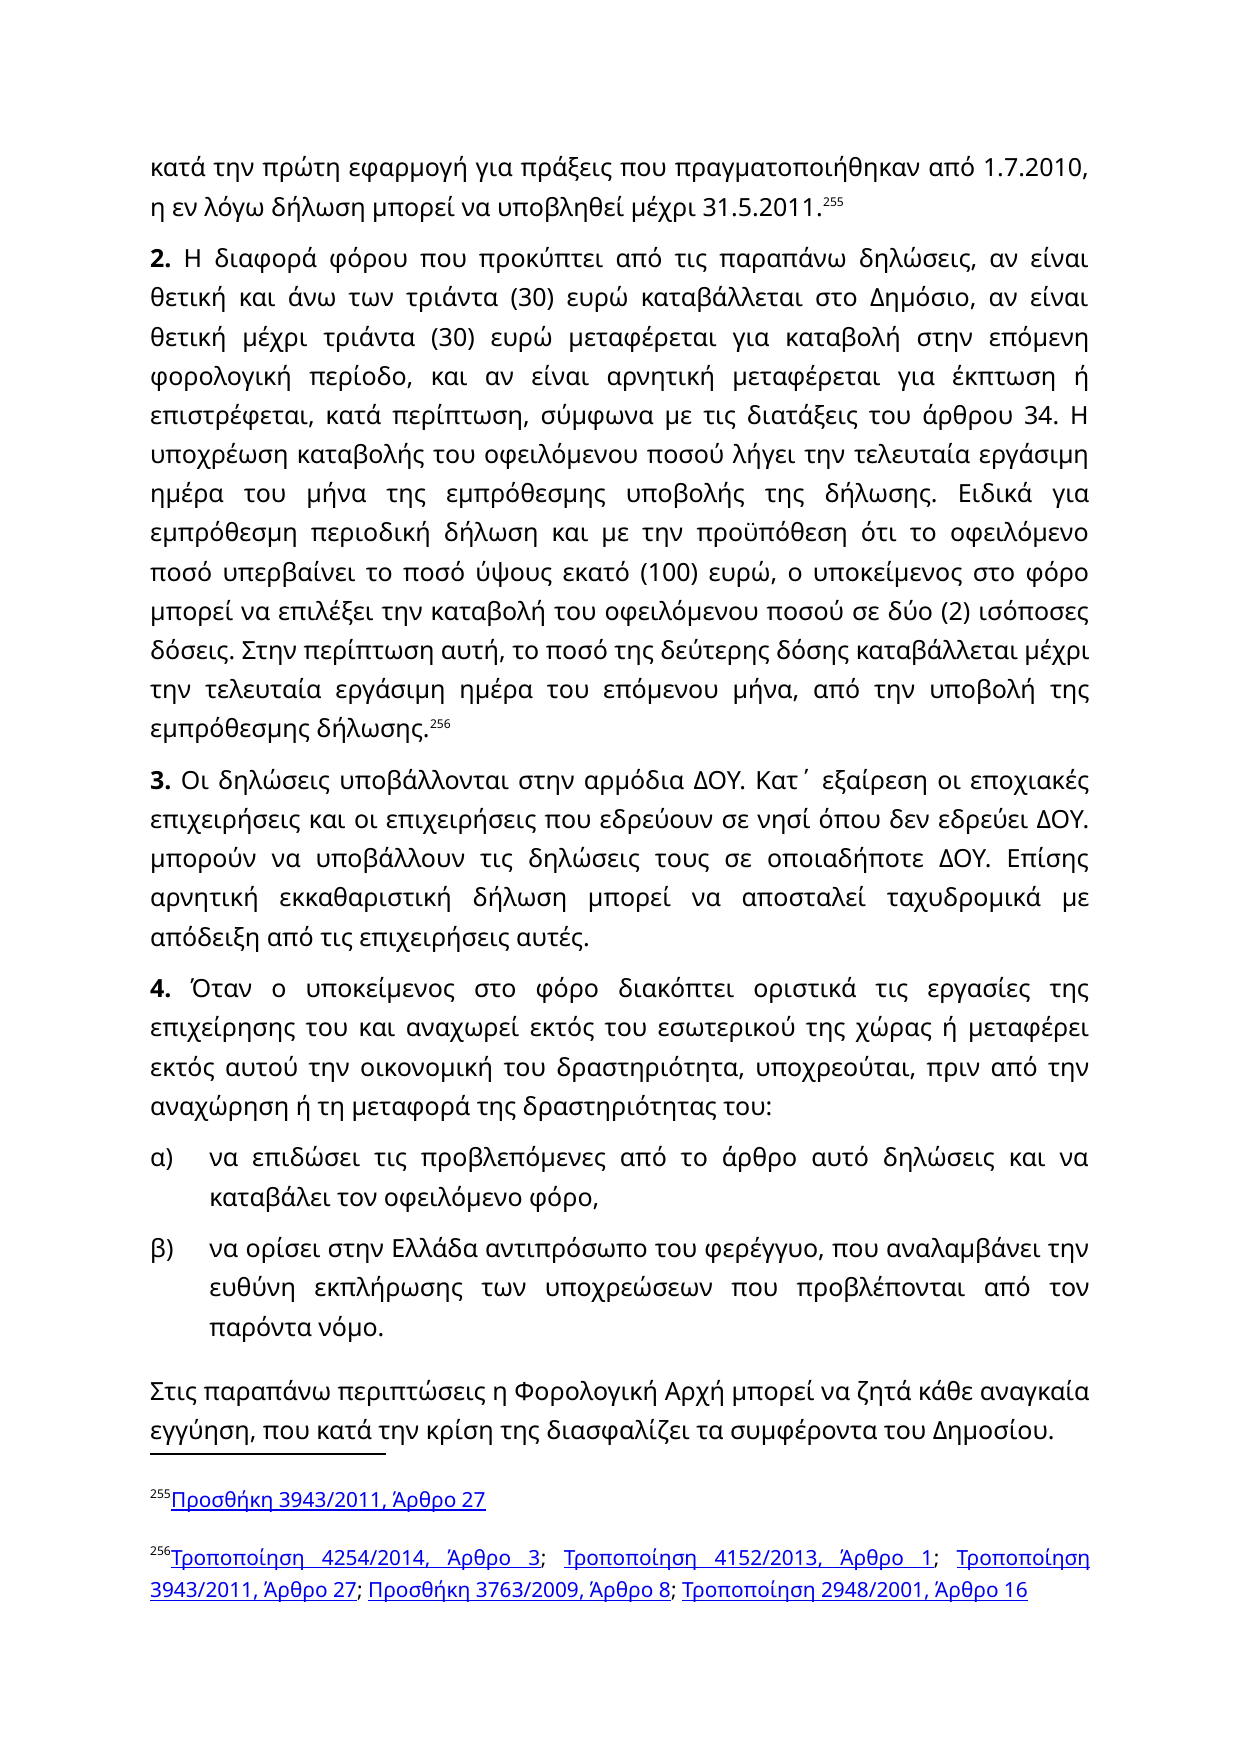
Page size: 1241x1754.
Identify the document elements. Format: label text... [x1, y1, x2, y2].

text Στις παραπάνω περιπτώσεις η Φορολογική Αρχή μπορεί να ζητά κάθε αναγκαία εγγύηση, που κατά την κρίση της διασφαλίζει τα συμφέροντα του Δημοσίου. [150, 1373, 1090, 1447]
text Προσθήκη 3943/2011, Άρθρο 27 [150, 1485, 1090, 1514]
list β) να ορίσει στην Ελλάδα αντιπρόσωπο του φερέγγυο, που αναλαμβάνει την ευθύνη εκπλήρωσης των υποχρεώσεων που προβλέπονται από τον παρόντα νόμο. [150, 1231, 1090, 1343]
text 3. Οι δηλώσεις υποβάλλονται στην αρμόδια ΔΟΥ. Κατ΄ εξαίρεση οι εποχιακές επιχειρήσεις και οι επιχειρήσεις που εδρεύουν σε νησί όπου δεν εδρεύει ΔΟΥ. μπορούν να υποβάλλουν τις δηλώσεις τους σε οποιαδήποτε ΔΟΥ. Επίσης αρνητική εκκαθαριστική δήλωση μπορεί να αποσταλεί ταχυδρομικά με απόδειξη από τις επιχειρήσεις αυτές. [150, 762, 1090, 953]
text 2. Η διαφορά φόρου που προκύπτει από τις παραπάνω δηλώσεις, αν είναι θετική και άνω των τριάντα (30) ευρώ καταβάλλεται στο Δημόσιο, αν είναι θετική μέχρι τριάντα (30) ευρώ μεταφέρεται για καταβολή στην επόμενη φορολογική περίοδο, και αν είναι αρνητική μεταφέρεται για έκπτωση ή επιστρέφεται, κατά περίπτωση, σύμφωνα με τις διατάξεις του άρθρου 34. Η υποχρέωση καταβολής του οφειλόμενου ποσού λήγει την τελευταία εργάσιμη ημέρα του μήνα της εμπρόθεσμης υποβολής της δήλωσης. Ειδικά για εμπρόθεσμη περιοδική δήλωση και με την προϋπόθεση ότι το οφειλόμενο ποσό υπερβαίνει το ποσό ύψους εκατό (100) ευρώ, ο υποκείμενος στο φόρο μπορεί να επιλέξει την καταβολή του οφειλόμενου ποσού σε δύο (2) ισόποσες δόσεις. Στην περίπτωση αυτή, το ποσό της δεύτερης δόσης καταβάλλεται μέχρι την τελευταία εργάσιμη ημέρα του επόμενου μήνα, από την υποβολή της εμπρόθεσμης δήλωσης. [150, 241, 1090, 745]
text Τροποποίηση 4254/2014, Άρθρο 3; Τροποποίηση 4152/2013, Άρθρο 1; Τροποποίηση 3943/2011, Άρθρο 27; Προσθήκη 3763/2009, Άρθρο 8; Τροποποίηση 2948/2001, Άρθρο 16 [150, 1543, 1090, 1604]
list α) να επιδώσει τις προβλεπόμενες από το άρθρο αυτό δηλώσεις και να καταβάλει τον οφειλόμενο φόρο, [150, 1140, 1090, 1213]
text 4. Όταν ο υποκείμενος στο φόρο διακόπτει οριστικά τις εργασίες της επιχείρησης του και αναχωρεί εκτός του εσωτερικού της χώρας ή μεταφέρει εκτός αυτού την οικονομική του δραστηριότητα, υποχρεούται, πριν από την αναχώρηση ή τη μεταφορά της δραστηριότητας του: [150, 971, 1090, 1122]
text κατά την πρώτη εφαρμογή για πράξεις που πραγματοποιήθηκαν από 1.7.2010, η εν λόγω δήλωση μπορεί να υποβληθεί μέχρι 31.5.2011. [150, 150, 1090, 223]
